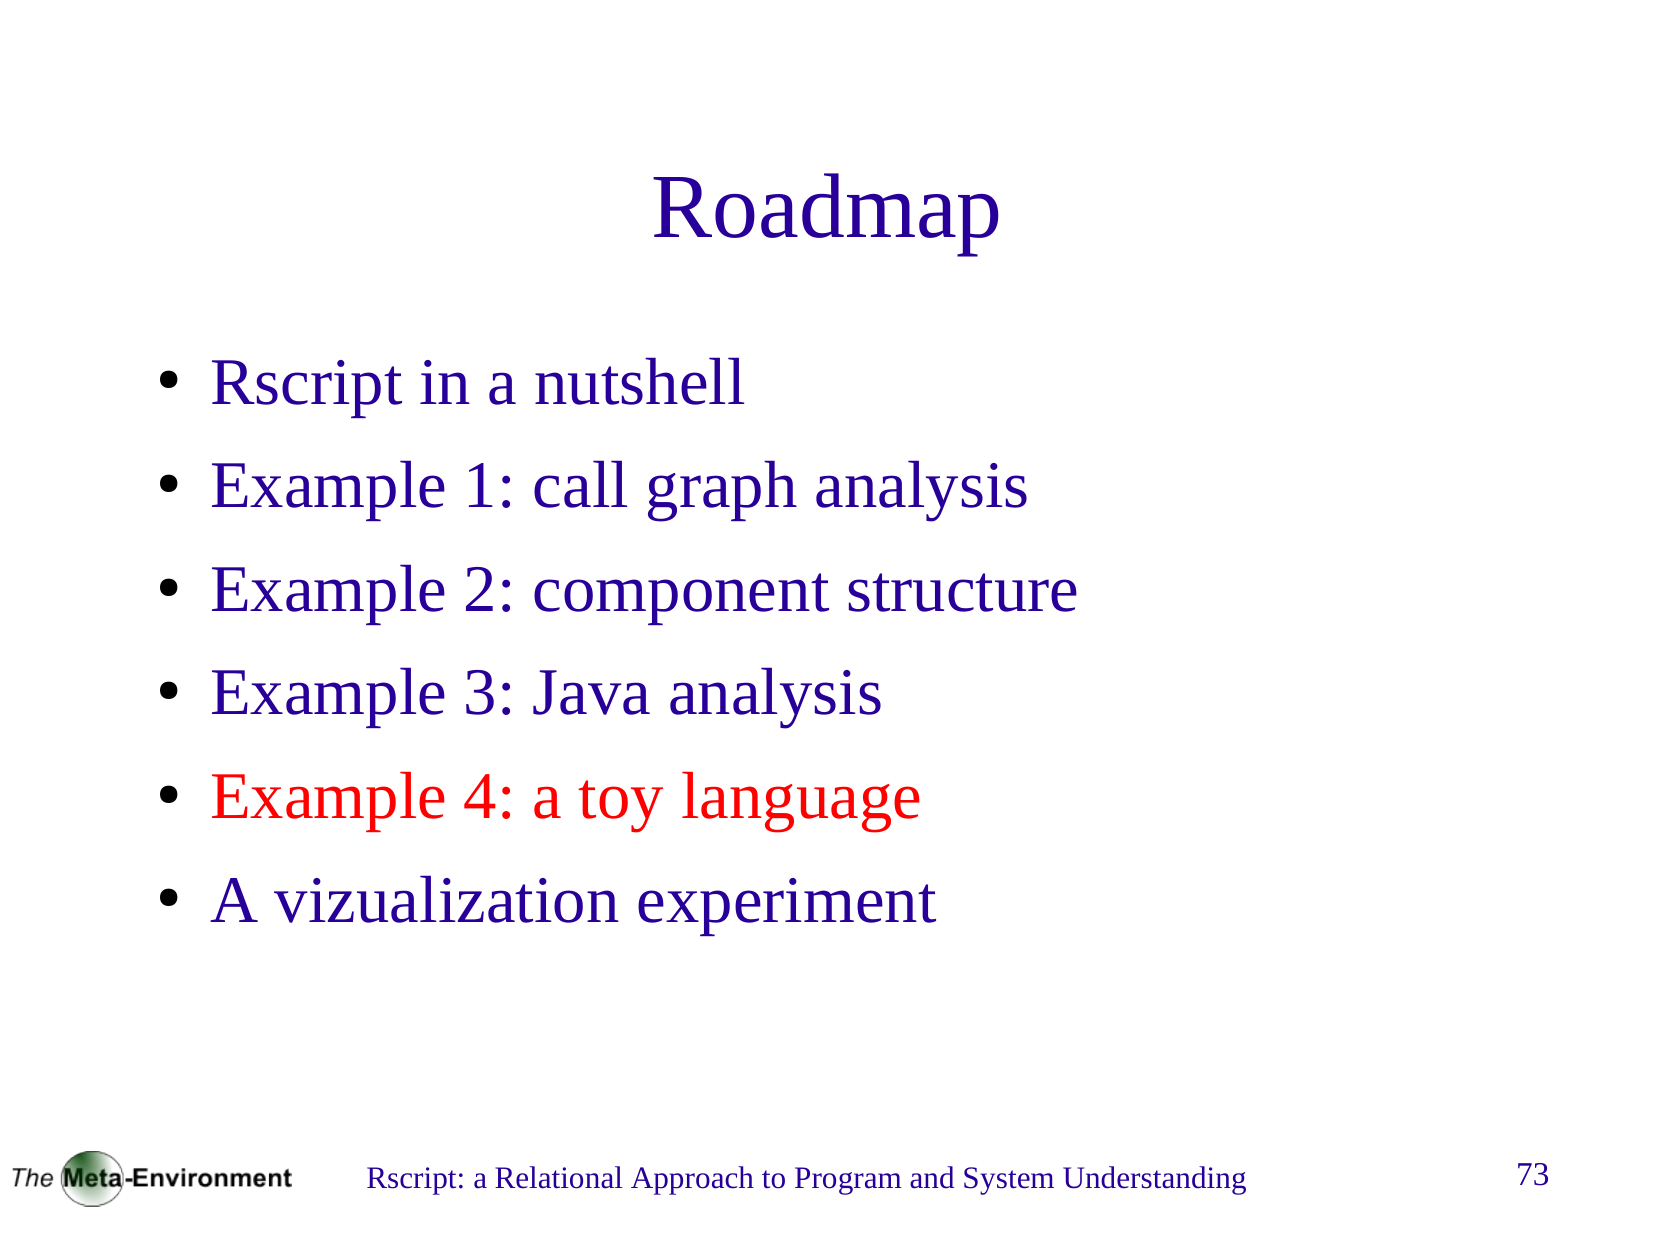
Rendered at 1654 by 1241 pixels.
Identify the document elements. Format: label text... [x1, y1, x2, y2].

list Rscript in a nutshell Example 1: call graph analysis Example 2: component structure Example 3: Java analysis Example 4: a toy language A vizualization experiment [121, 344, 1534, 1127]
title Roadmap [121, 96, 1534, 317]
picture [12, 1151, 292, 1207]
